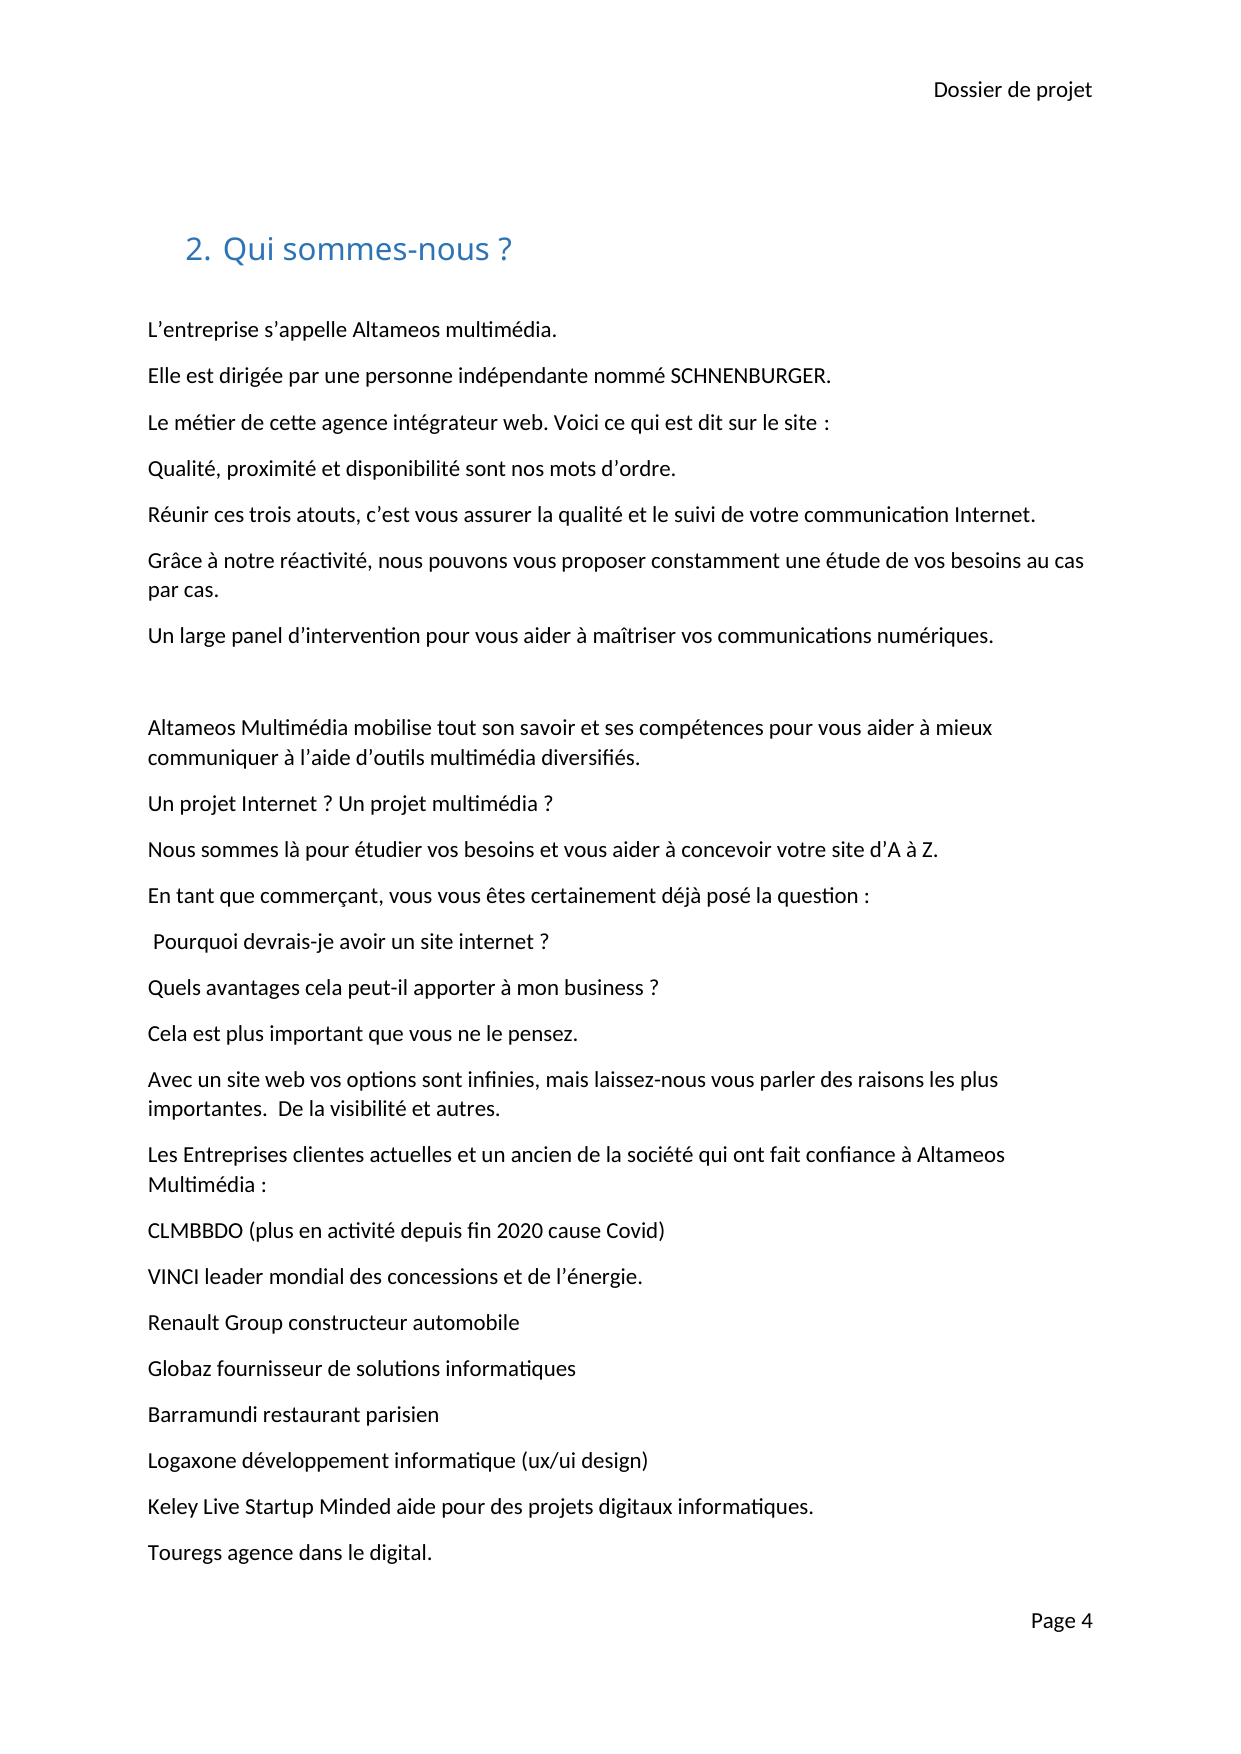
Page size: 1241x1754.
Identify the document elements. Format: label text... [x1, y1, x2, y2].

text Keley Live Startup Minded aide pour des projets digitaux informatiques. [148, 1492, 1093, 1520]
text Réunir ces trois atouts, c’est vous assurer la qualité et le suivi de votre communication Internet. [148, 500, 1093, 528]
text Le métier de cette agence intégrateur web. Voici ce qui est dit sur le site : [148, 408, 1093, 436]
text CLMBBDO (plus en activité depuis fin 2020 cause Covid) [148, 1216, 1093, 1244]
text VINCI leader mondial des concessions et de l’énergie. [148, 1262, 1093, 1290]
text Un large panel d’intervention pour vous aider à maîtriser vos communications numériques. [148, 621, 1093, 649]
text Les Entreprises clientes actuelles et un ancien de la société qui ont fait confiance à Altameos Multimédia : [148, 1140, 1093, 1198]
text Quels avantages cela peut-il apporter à mon business ? [148, 973, 1093, 1001]
text Grâce à notre réactivité, nous pouvons vous proposer constamment une étude de vos besoins au cas par cas. [148, 546, 1093, 603]
text En tant que commerçant, vous vous êtes certainement déjà posé la question : [148, 881, 1093, 909]
text Elle est dirigée par une personne indépendante nommé SCHNENBURGER. [148, 362, 1093, 390]
text Cela est plus important que vous ne le pensez. [148, 1019, 1093, 1047]
text Nous sommes là pour étudier vos besoins et vous aider à concevoir votre site d’A à Z. [148, 835, 1093, 863]
list Qui sommes-nous ? [185, 227, 1093, 269]
text Renault Group constructeur automobile [148, 1308, 1093, 1336]
text Avec un site web vos options sont infinies, mais laissez-nous vous parler des raisons les plus importantes. De la visibilité et autres. [148, 1065, 1093, 1122]
text Barramundi restaurant parisien [148, 1400, 1093, 1428]
text Altameos Multimédia mobilise tout son savoir et ses compétences pour vous aider à mieux communiquer à l’aide d’outils multimédia diversifiés. [148, 713, 1093, 771]
text Globaz fournisseur de solutions informatiques [148, 1354, 1093, 1382]
text Logaxone développement informatique (ux/ui design) [148, 1446, 1093, 1474]
text L’entreprise s’appelle Altameos multimédia. [148, 316, 1093, 344]
text Qualité, proximité et disponibilité sont nos mots d’ordre. [148, 454, 1093, 482]
text Pourquoi devrais-je avoir un site internet ? [148, 927, 1093, 955]
text Un projet Internet ? Un projet multimédia ? [148, 789, 1093, 817]
text Touregs agence dans le digital. [148, 1538, 1093, 1566]
